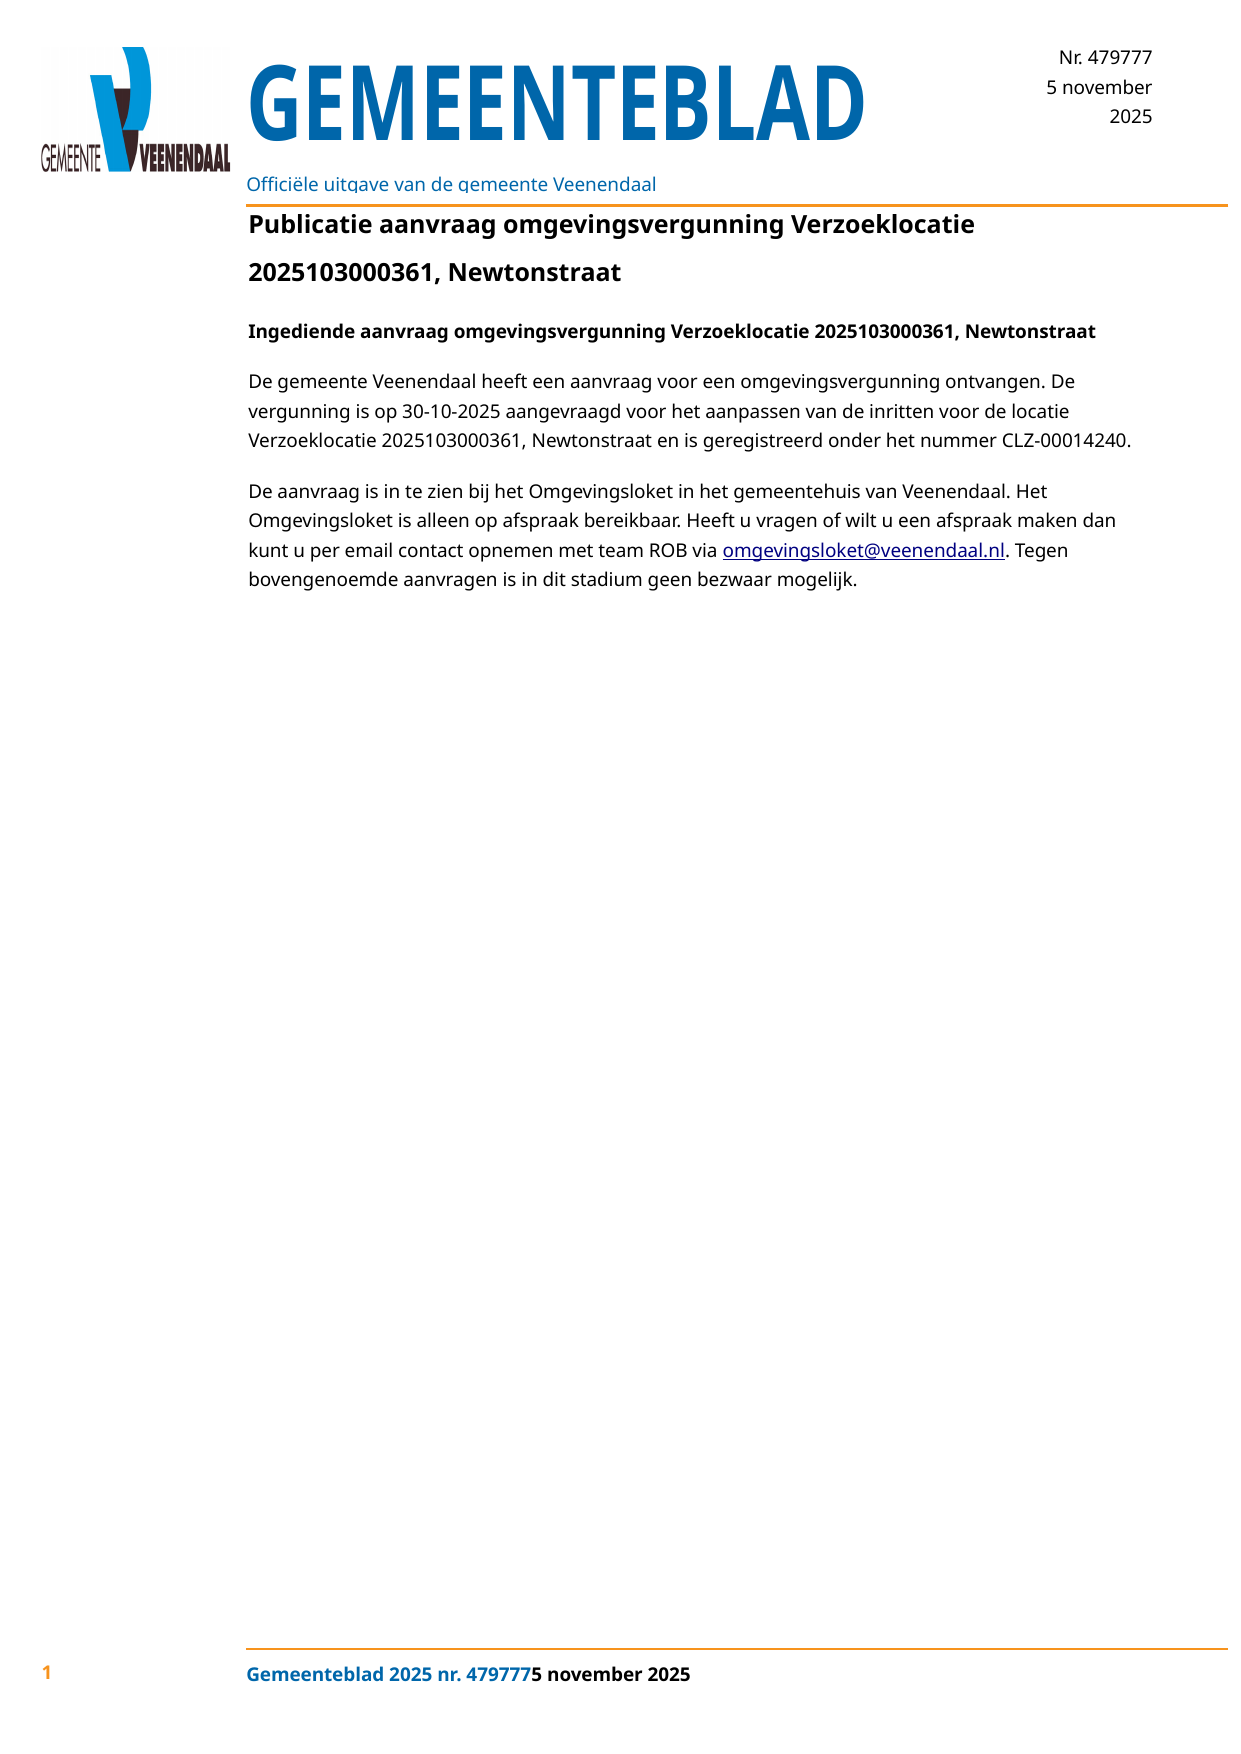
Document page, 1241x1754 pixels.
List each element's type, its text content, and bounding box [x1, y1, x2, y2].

text De aanvraag is in te zien bij het Omgevingsloket in het gemeentehuis van Veenendaal. Het Omgevingsloket is alleen op afspraak bereikbaar. Heeft u vragen of wilt u een afspraak maken dan kunt u per email contact opnemen met team ROB via omgevingsloket@veenendaal.nl. Tegen bovengenoemde aanvragen is in dit stadium geen bezwaar mogelijk. [248, 478, 1152, 592]
text Ingediende aanvraag omgevingsvergunning Verzoeklocatie 2025103000361, Newtonstraat [248, 318, 1152, 344]
text Publicatie aanvraag omgevingsvergunning Verzoeklocatie 2025103000361, Newtonstraat [248, 207, 1152, 288]
text De gemeente Veenendaal heeft een aanvraag voor een omgevingsvergunning ontvangen. De vergunning is op 30-10-2025 aangevraagd voor het aanpassen van de inritten voor de locatie Verzoeklocatie 2025103000361, Newtonstraat en is geregistreerd onder het nummer CLZ-00014240. [248, 368, 1152, 453]
picture [41, 47, 130, 172]
picture [123, 47, 231, 172]
